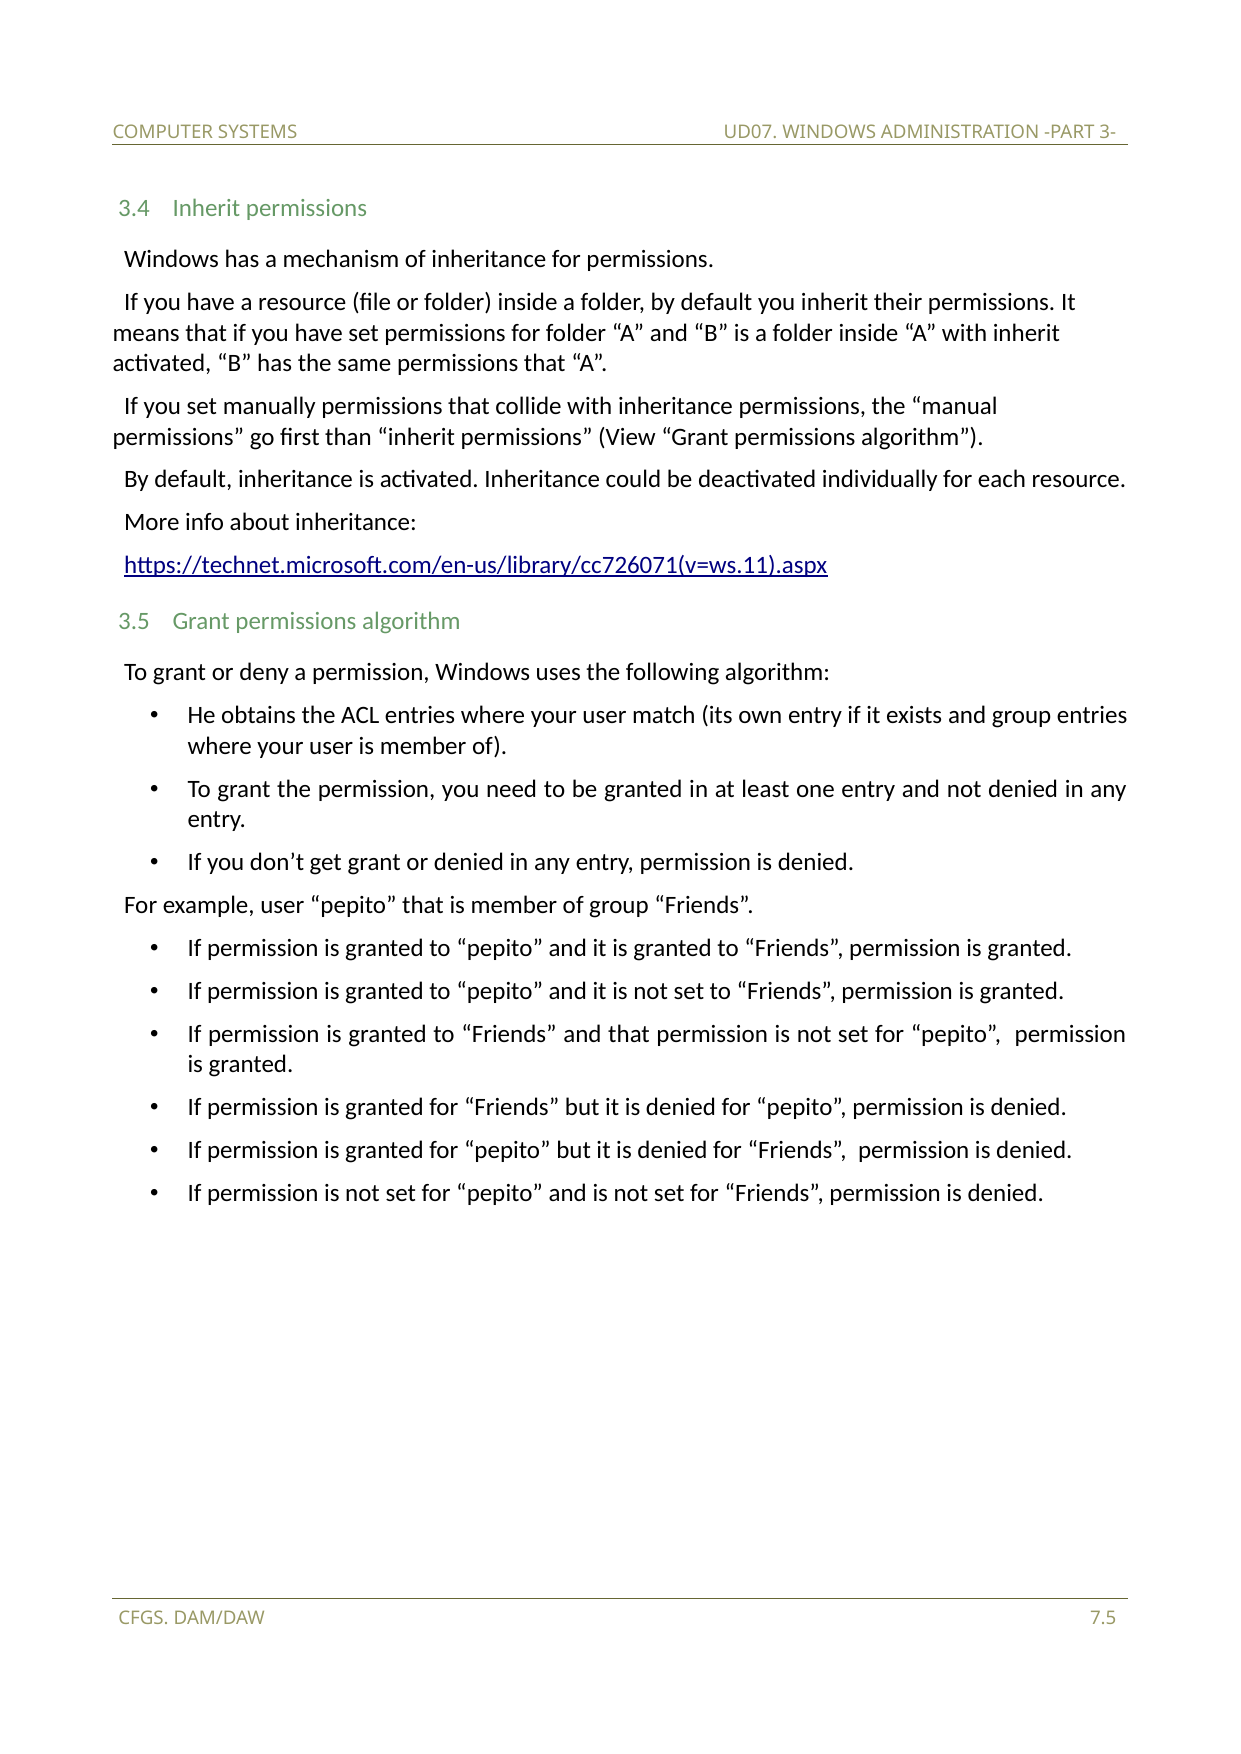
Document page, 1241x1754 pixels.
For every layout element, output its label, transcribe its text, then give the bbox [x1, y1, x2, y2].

text Windows has a mechanism of inheritance for permissions. [112, 243, 1128, 274]
text By default, inheritance is activated. Inheritance could be deactivated individually for each resource. [112, 464, 1128, 494]
text If you have a resource (file or folder) inside a folder, by default you inherit their permissions. It means that if you have set permissions for folder “A” and “B” is a folder inside “A” with inherit activated, “B” has the same permissions that “A”. [112, 286, 1128, 378]
subtitle Inherit permissions [112, 192, 1128, 223]
list If permission is not set for “pepito” and is not set for “Friends”, permission is denied. [150, 1177, 1128, 1208]
list To grant the permission, you need to be granted in at least one entry and not denied in any entry. [150, 773, 1128, 834]
list If you don’t get grant or denied in any entry, permission is denied. [150, 846, 1128, 877]
list If permission is granted for “pepito” but it is denied for “Friends”, permission is denied. [150, 1134, 1128, 1165]
list If permission is granted to “pepito” and it is granted to “Friends”, permission is granted. [150, 932, 1128, 963]
subtitle Grant permissions algorithm [112, 605, 1128, 636]
text For example, user “pepito” that is member of group “Friends”. [112, 889, 1128, 920]
text https://technet.microsoft.com/en-us/library/cc726071(v=ws.11).aspx [112, 549, 1128, 580]
list If permission is granted for “Friends” but it is denied for “pepito”, permission is denied. [150, 1091, 1128, 1122]
list If permission is granted to “Friends” and that permission is not set for “pepito”, permission is granted. [150, 1018, 1128, 1079]
text More info about inheritance: [112, 507, 1128, 537]
list If permission is granted to “pepito” and it is not set to “Friends”, permission is granted. [150, 975, 1128, 1006]
list He obtains the ACL entries where your user match (its own entry if it exists and group entries where your user is member of). [150, 699, 1128, 761]
text If you set manually permissions that collide with inheritance permissions, the “manual permissions” go first than “inherit permissions” (View “Grant permissions algorithm”). [112, 390, 1128, 451]
text To grant or deny a permission, Windows uses the following algorithm: [112, 657, 1128, 687]
